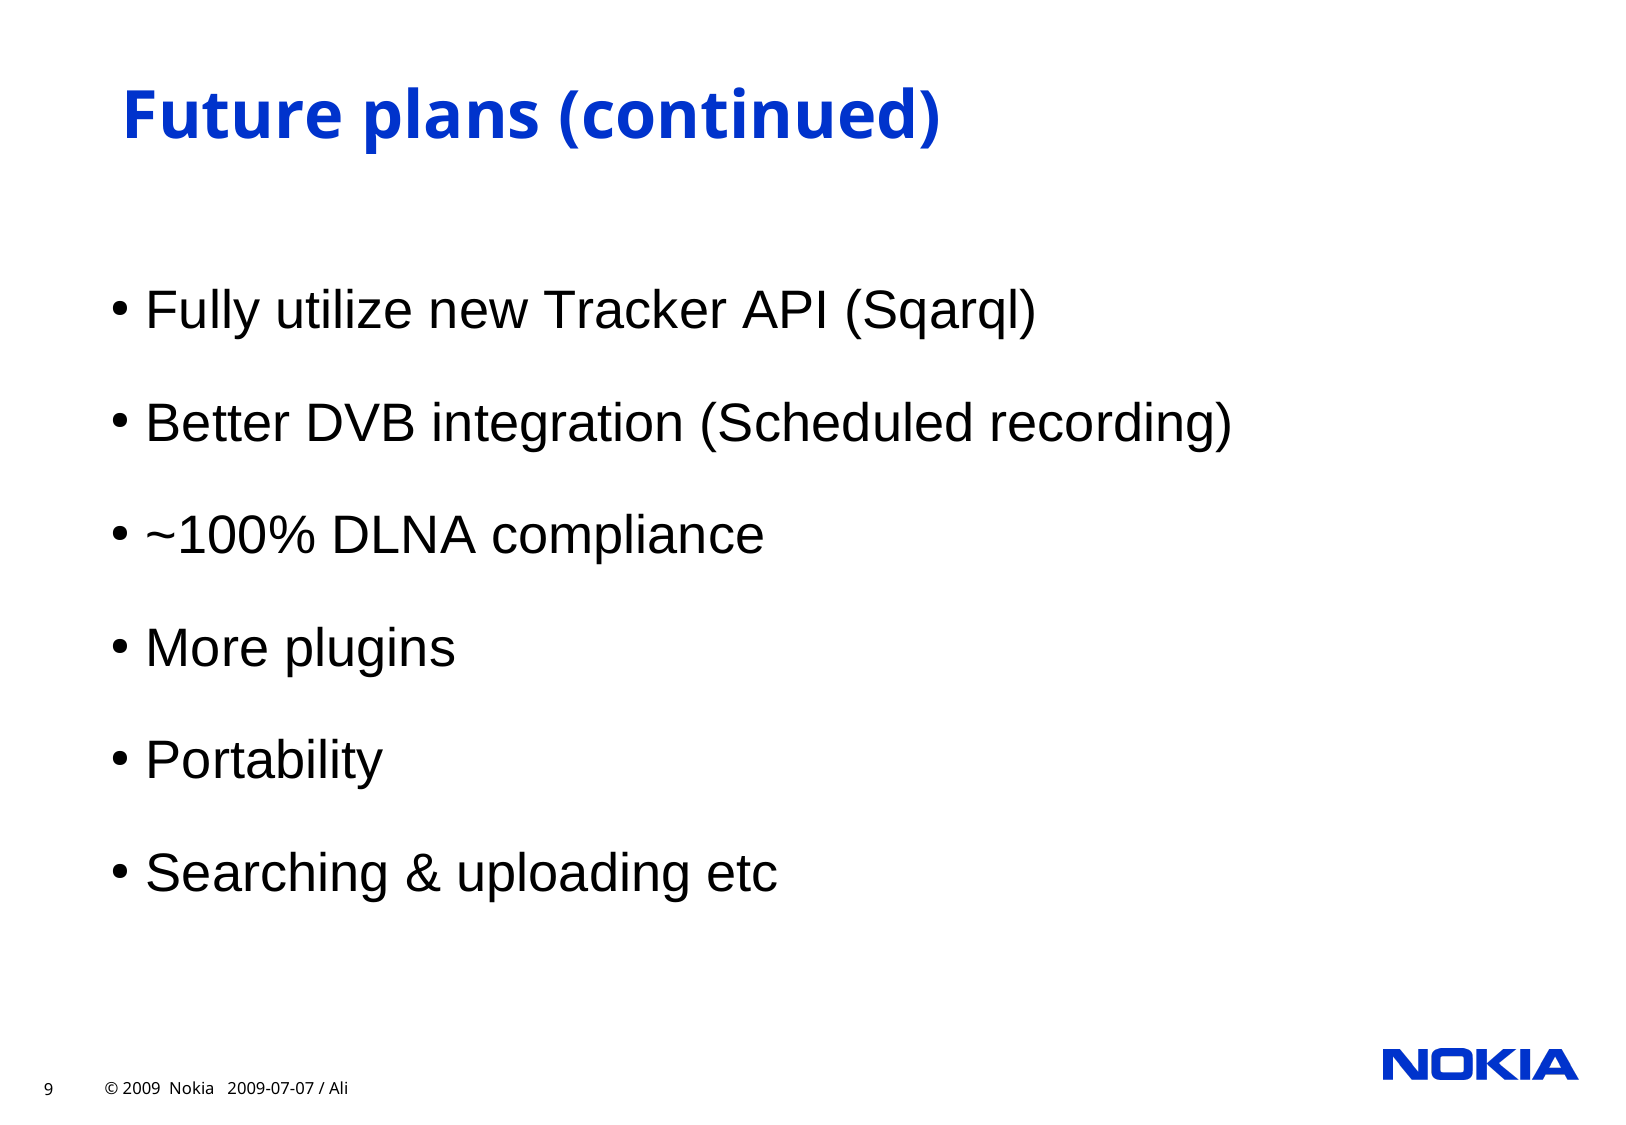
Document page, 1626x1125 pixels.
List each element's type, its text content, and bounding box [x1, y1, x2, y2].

picture [1383, 1048, 1579, 1080]
text_box Fully utilize new Tracker API (Sqarql) Better DVB integration (Scheduled recording) ~100% DLNA compliance More plugins Portability Searching & uploading etc [75, 224, 1515, 928]
title Future plans (continued) [121, 37, 1201, 188]
